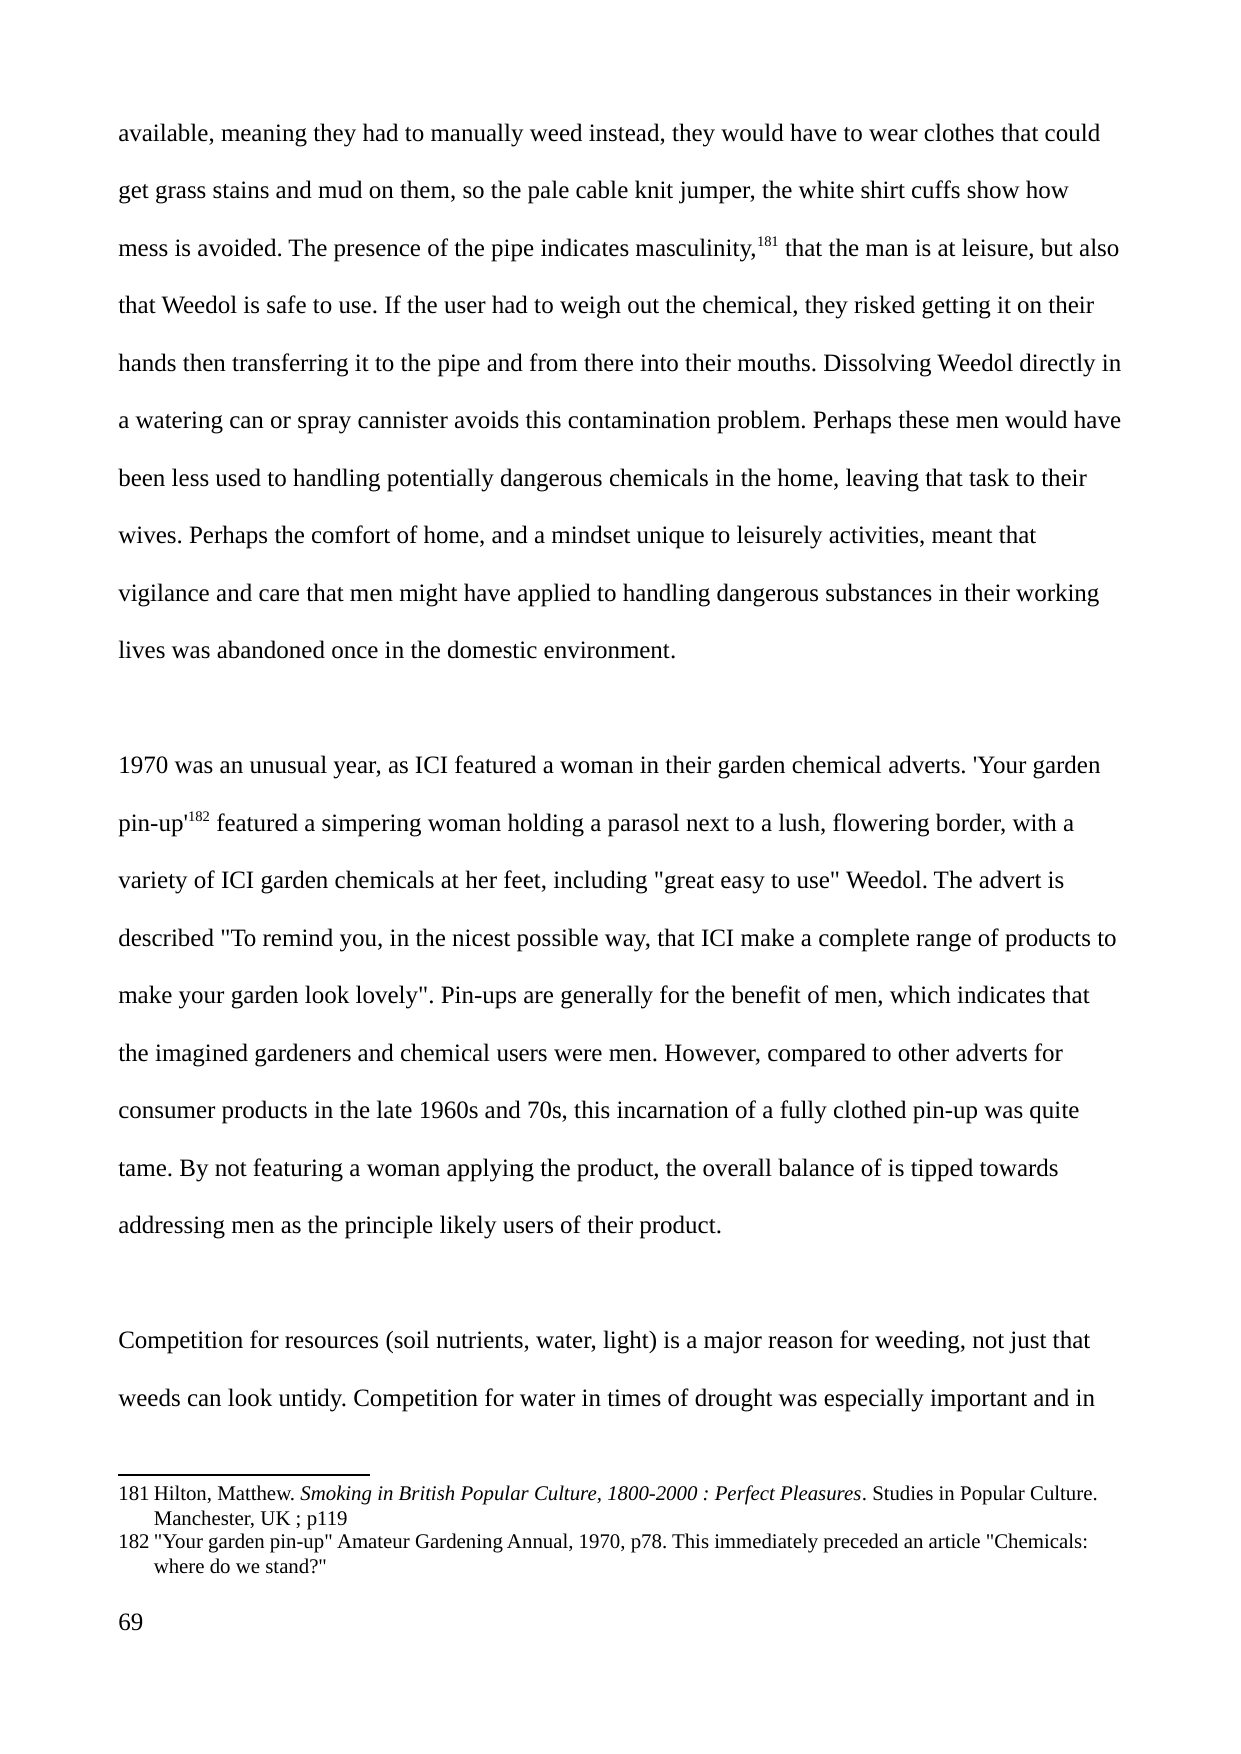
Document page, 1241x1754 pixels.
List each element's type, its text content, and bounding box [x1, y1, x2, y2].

text Hilton, Matthew. Smoking in British Popular Culture, 1800-2000 : Perfect Pleasures. Studies in Popular Culture. Manchester, UK ; p119 [118, 1481, 1122, 1529]
text 1970 was an unusual year, as ICI featured a woman in their garden chemical adverts. 'Your garden pin-up' featured a simpering woman holding a parasol next to a lush, flowering border, with a variety of ICI garden chemicals at her feet, including "great easy to use" Weedol. The advert is described "To remind you, in the nicest possible way, that ICI make a complete range of products to make your garden look lovely". Pin-ups are generally for the benefit of men, which indicates that the imagined gardeners and chemical users were men. However, compared to other adverts for consumer products in the late 1960s and 70s, this incarnation of a fully clothed pin-up was quite tame. By not featuring a woman applying the product, the overall balance of is tipped towards addressing men as the principle likely users of their product. [118, 751, 1122, 1239]
text "Your garden pin-up" Amateur Gardening Annual, 1970, p78. This immediately preceded an article "Chemicals: where do we stand?" [118, 1529, 1122, 1578]
text available, meaning they had to manually weed instead, they would have to wear clothes that could get grass stains and mud on them, so the pale cable knit jumper, the white shirt cuffs show how mess is avoided. The presence of the pipe indicates masculinity, that the man is at leisure, but also that Weedol is safe to use. If the user had to weigh out the chemical, they risked getting it on their hands then transferring it to the pipe and from there into their mouths. Dissolving Weedol directly in a watering can or spray cannister avoids this contamination problem. Perhaps these men would have been less used to handling potentially dangerous chemicals in the home, leaving that task to their wives. Perhaps the comfort of home, and a mindset unique to leisurely activities, meant that vigilance and care that men might have applied to handling dangerous substances in their working lives was abandoned once in the domestic environment. [118, 118, 1122, 664]
text Competition for resources (soil nutrients, water, light) is a major reason for weeding, not just that weeds can look untidy. Competition for water in times of drought was especially important and in [118, 1326, 1122, 1412]
